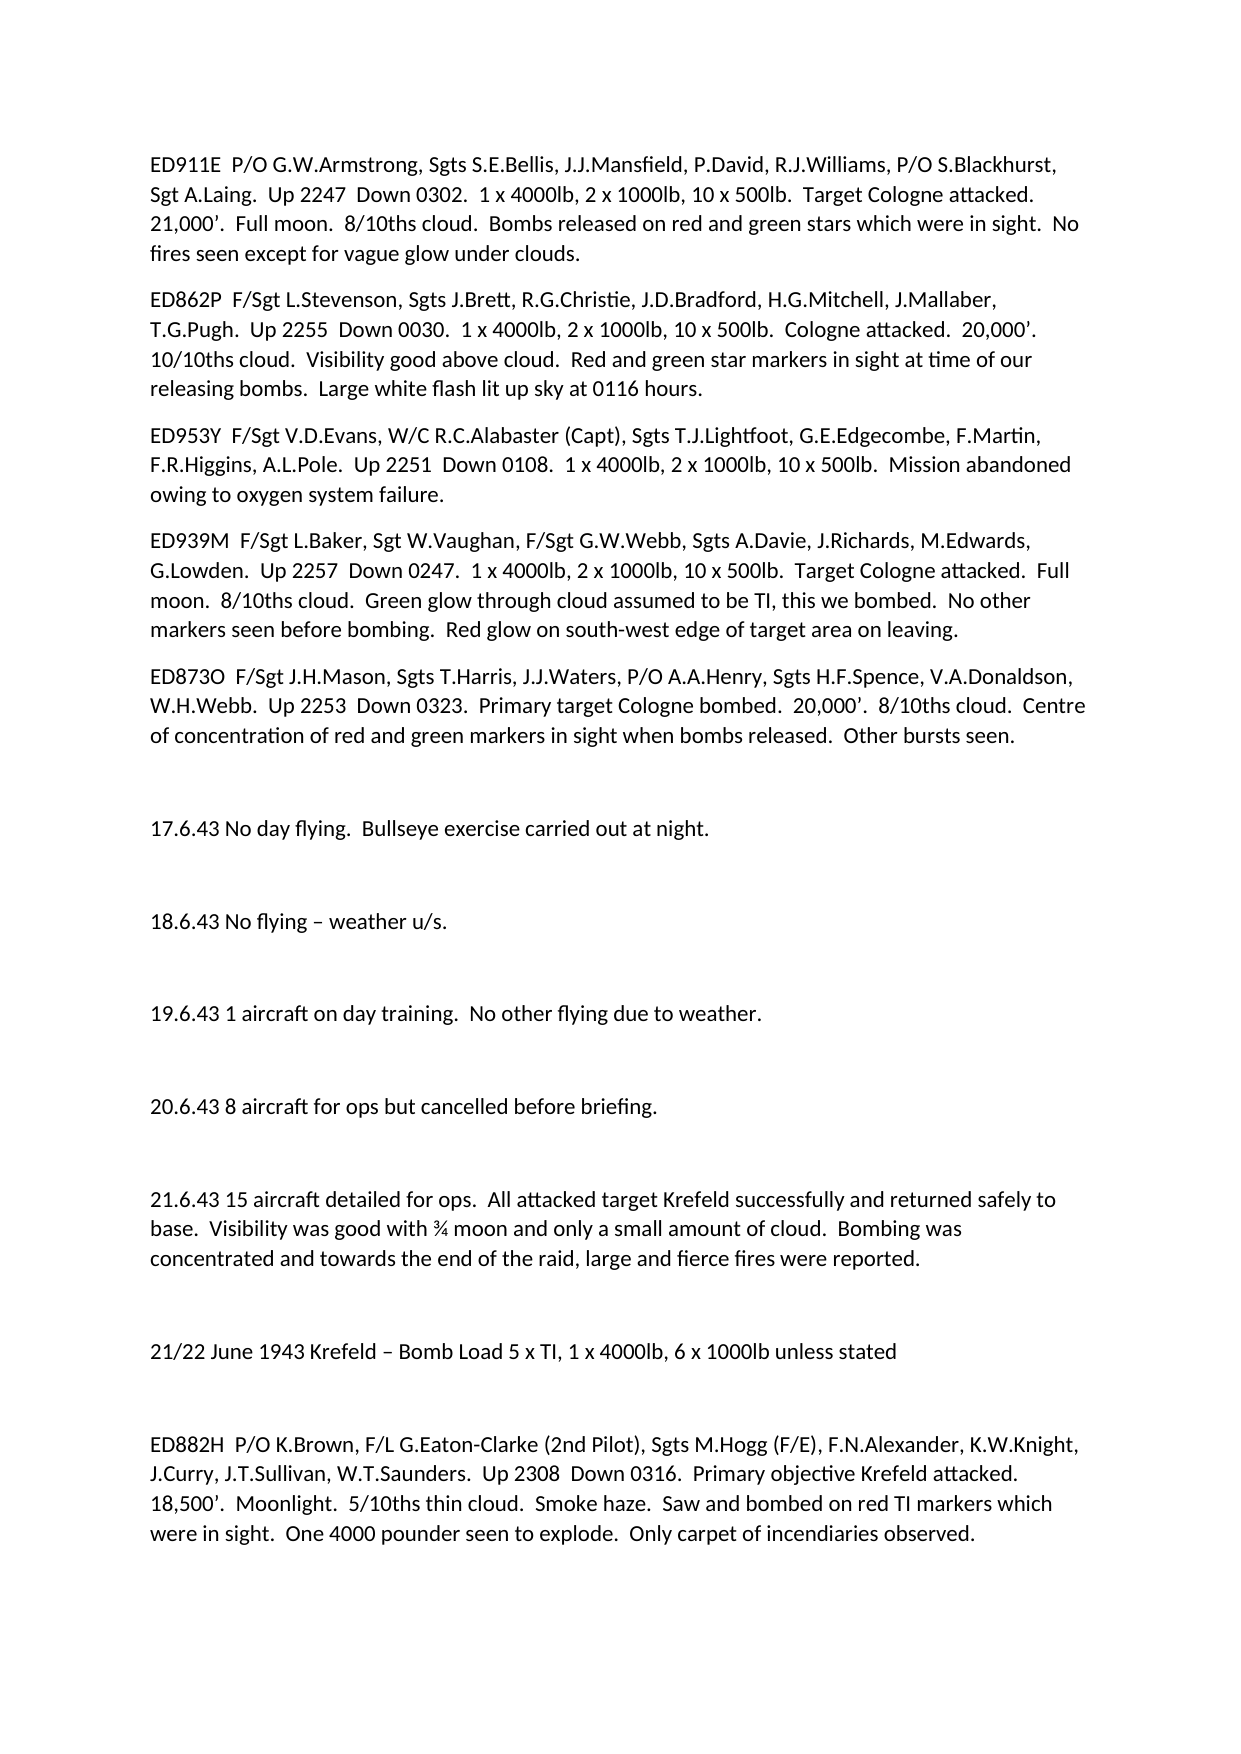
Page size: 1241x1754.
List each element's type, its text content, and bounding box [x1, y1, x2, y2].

text 21.6.43 15 aircraft detailed for ops. All attacked target Krefeld successfully and returned safely to base. Visibility was good with ¾ moon and only a small amount of cloud. Bombing was concentrated and towards the end of the raid, large and fierce fires were reported. [150, 1185, 1090, 1272]
text ED882H P/O K.Brown, F/L G.Eaton-Clarke (2nd Pilot), Sgts M.Hogg (F/E), F.N.Alexander, K.W.Knight, J.Curry, J.T.Sullivan, W.T.Saunders. Up 2308 Down 0316. Primary objective Krefeld attacked. 18,500’. Moonlight. 5/10ths thin cloud. Smoke haze. Saw and bombed on red TI markers which were in sight. One 4000 pounder seen to explode. Only carpet of incendiaries observed. [150, 1430, 1090, 1547]
text 18.6.43 No flying – weather u/s. [150, 907, 1090, 935]
text 19.6.43 1 aircraft on day training. No other flying due to weather. [150, 999, 1090, 1027]
text 17.6.43 No day flying. Bullseye exercise carried out at night. [150, 814, 1090, 842]
text ED862P F/Sgt L.Stevenson, Sgts J.Brett, R.G.Christie, J.D.Bradford, H.G.Mitchell, J.Mallaber, T.G.Pugh. Up 2255 Down 0030. 1 x 4000lb, 2 x 1000lb, 10 x 500lb. Cologne attacked. 20,000’. 10/10ths cloud. Visibility good above cloud. Red and green star markers in sight at time of our releasing bombs. Large white flash lit up sky at 0116 hours. [150, 285, 1090, 402]
text ED939M F/Sgt L.Baker, Sgt W.Vaughan, F/Sgt G.W.Webb, Sgts A.Davie, J.Richards, M.Edwards, G.Lowden. Up 2257 Down 0247. 1 x 4000lb, 2 x 1000lb, 10 x 500lb. Target Cologne attacked. Full moon. 8/10ths cloud. Green glow through cloud assumed to be TI, this we bombed. No other markers seen before bombing. Red glow on south-west edge of target area on leaving. [150, 527, 1090, 644]
text 21/22 June 1943 Krefeld – Bomb Load 5 x TI, 1 x 4000lb, 6 x 1000lb unless stated [150, 1337, 1090, 1365]
text 20.6.43 8 aircraft for ops but cancelled before briefing. [150, 1092, 1090, 1120]
text ED873O F/Sgt J.H.Mason, Sgts T.Harris, J.J.Waters, P/O A.A.Henry, Sgts H.F.Spence, V.A.Donaldson, W.H.Webb. Up 2253 Down 0323. Primary target Cologne bombed. 20,000’. 8/10ths cloud. Centre of concentration of red and green markers in sight when bombs released. Other bursts seen. [150, 662, 1090, 749]
text ED911E P/O G.W.Armstrong, Sgts S.E.Bellis, J.J.Mansfield, P.David, R.J.Williams, P/O S.Blackhurst, Sgt A.Laing. Up 2247 Down 0302. 1 x 4000lb, 2 x 1000lb, 10 x 500lb. Target Cologne attacked. 21,000’. Full moon. 8/10ths cloud. Bombs released on red and green stars which were in sight. No fires seen except for vague glow under clouds. [150, 150, 1090, 267]
text ED953Y F/Sgt V.D.Evans, W/C R.C.Alabaster (Capt), Sgts T.J.Lightfoot, G.E.Edgecombe, F.Martin, F.R.Higgins, A.L.Pole. Up 2251 Down 0108. 1 x 4000lb, 2 x 1000lb, 10 x 500lb. Mission abandoned owing to oxygen system failure. [150, 421, 1090, 508]
